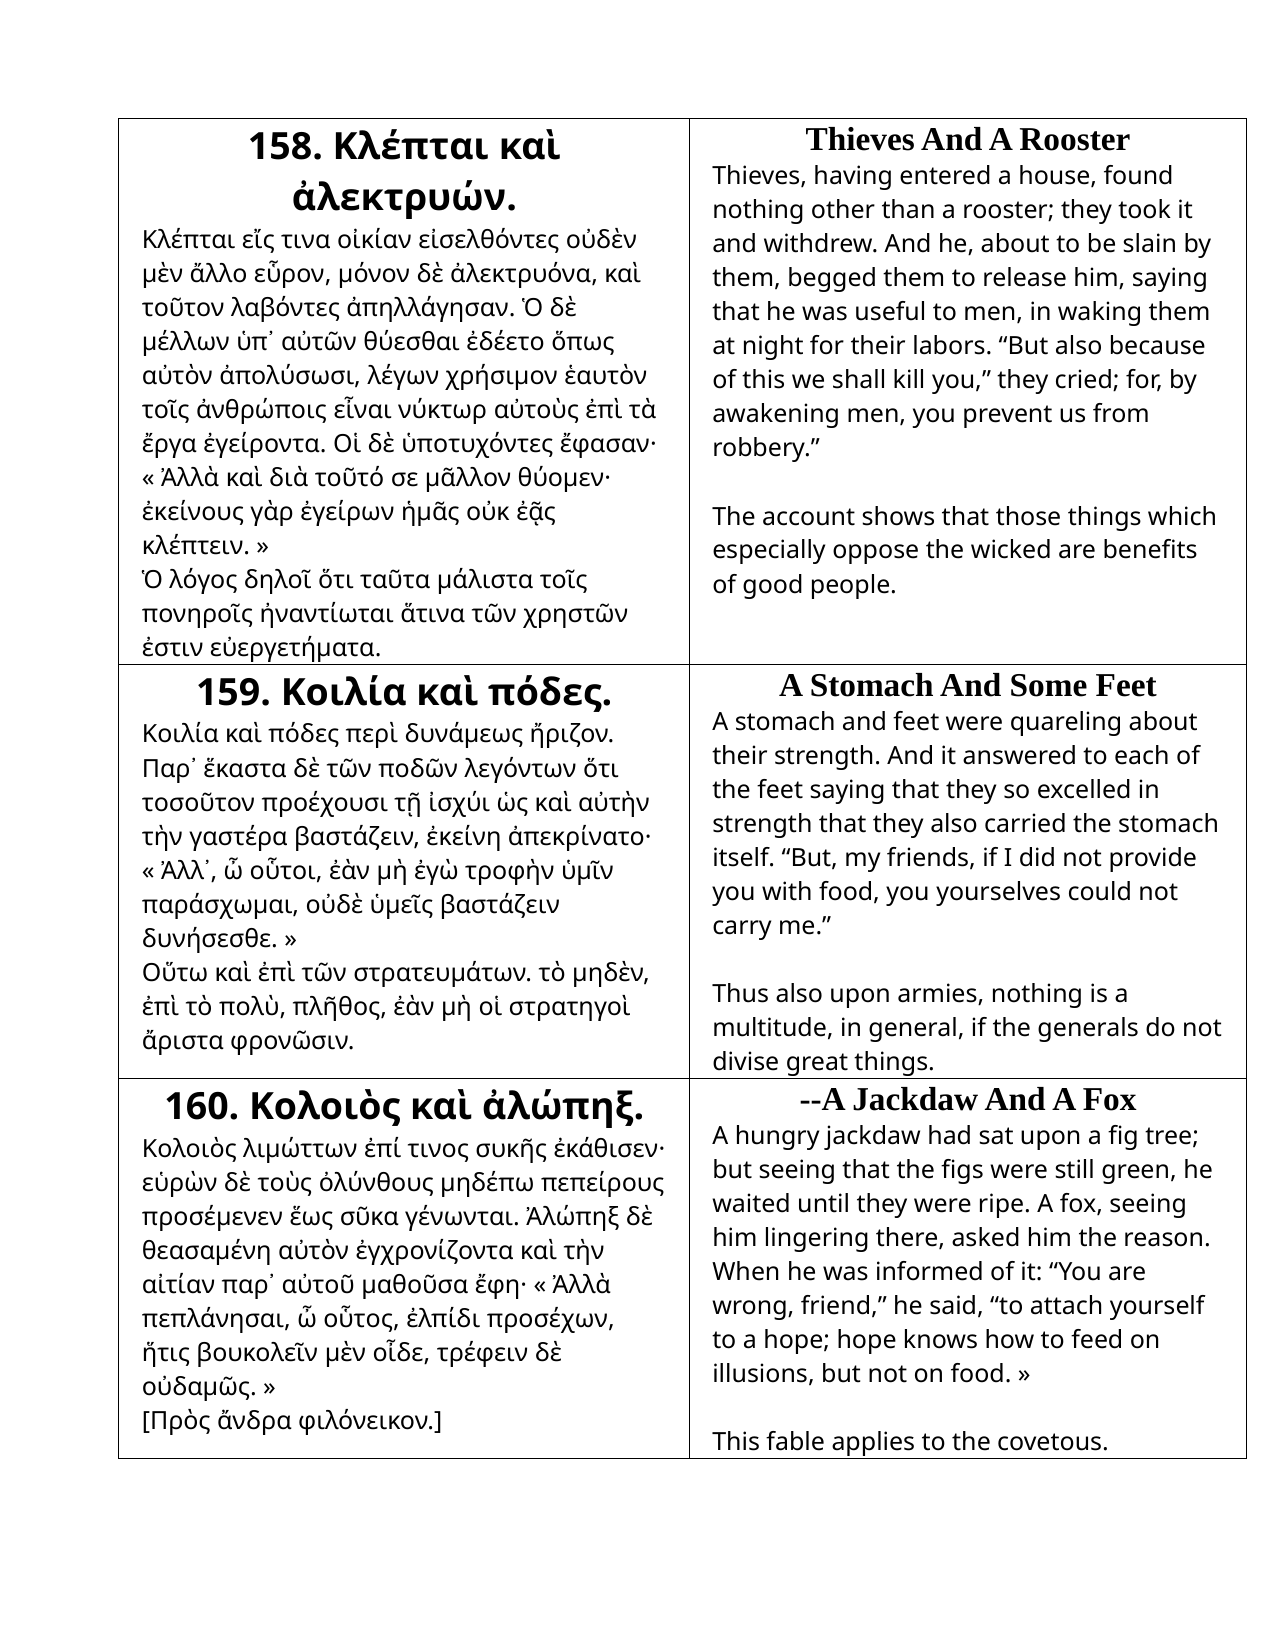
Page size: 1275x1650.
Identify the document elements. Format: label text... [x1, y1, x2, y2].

table_cell 159. Κοιλία καὶ πόδες. Κοιλία καὶ πόδες περὶ δυνάμεως ἤριζον. Παρ᾿ ἕκαστα δὲ τῶν ποδῶν λεγόντων ὅτι τοσοῦτον προέχουσι τῇ ἰσχύι ὡς καὶ αὐτὴν τὴν γαστέρα βαστάζειν, ἐκείνη ἀπεκρίνατο· « Ἀλλ᾿, ὦ οὗτοι, ἐὰν μὴ ἐγὼ τροφὴν ὑμῖν παράσχωμαι, οὐδὲ ὑμεῖς βαστάζειν δυνήσεσθε. » Οὕτω καὶ ἐπὶ τῶν στρατευμάτων. τὸ μηδὲν, ἐπὶ τὸ πολὺ, πλῆθος, ἐὰν μὴ οἱ στρατηγοὶ ἄριστα φρονῶσιν. [119, 665, 689, 1078]
table_cell 158. Κλέπται καὶ ἀλεκτρυών. Κλέπται εἴς τινα οἰκίαν εἰσελθόντες οὐδὲν μὲν ἄλλο εὗρον, μόνον δὲ ἀλεκτρυόνα, καὶ τοῦτον λαβόντες ἀπηλλάγησαν. Ὁ δὲ μέλλων ὑπ᾿ αὐτῶν θύεσθαι ἐδέετο ὅπως αὐτὸν ἀπολύσωσι, λέγων χρήσιμον ἑαυτὸν τοῖς ἀνθρώποις εἶναι νύκτωρ αὐτοὺς ἐπὶ τὰ ἔργα ἐγείροντα. Οἱ δὲ ὑποτυχόντες ἔφασαν· « Ἀλλὰ καὶ διὰ τοῦτό σε μᾶλλον θύομεν· ἐκείνους γὰρ ἐγείρων ἡμᾶς οὐκ ἐᾷς κλέπτειν. » Ὁ λόγος δηλοῖ ὅτι ταῦτα μάλιστα τοῖς πονηροῖς ἠναντίωται ἅτινα τῶν χρηστῶν ἐστιν εὐεργετήματα. [119, 119, 689, 664]
table_cell 160. Κολοιὸς καὶ ἀλώπηξ. Κολοιὸς λιμώττων ἐπί τινος συκῆς ἐκάθισεν· εὑρὼν δὲ τοὺς ὀλύνθους μηδέπω πεπείρους προσέμενεν ἕως σῦκα γένωνται. Ἀλώπηξ δὲ θεασαμένη αὐτὸν ἐγχρονίζοντα καὶ τὴν αἰτίαν παρ᾿ αὐτοῦ μαθοῦσα ἔφη· « Ἀλλὰ πεπλάνησαι, ὦ οὗτος, ἐλπίδι προσέχων, ἥτις βουκολεῖν μὲν οἶδε, τρέφειν δὲ οὐδαμῶς. » [Πρὸς ἄνδρα φιλόνεικον.] [119, 1079, 689, 1458]
table_cell Thieves And A Rooster Thieves, having entered a house, found nothing other than a rooster; they took it and withdrew. And he, about to be slain by them, begged them to release him, saying that he was useful to men, in waking them at night for their labors. “But also because of this we shall kill you,” they cried; for, by awakening men, you prevent us from robbery.” The account shows that those things which especially oppose the wicked are benefits of good people. [690, 119, 1246, 664]
table_cell --A Jackdaw And A Fox A hungry jackdaw had sat upon a fig tree; but seeing that the figs were still green, he waited until they were ripe. A fox, seeing him lingering there, asked him the reason. When he was informed of it: “You are wrong, friend,” he said, “to attach yourself to a hope; hope knows how to feed on illusions, but not on food. » This fable applies to the covetous. [690, 1079, 1246, 1458]
table_cell A Stomach And Some Feet A stomach and feet were quareling about their strength. And it answered to each of the feet saying that they so excelled in strength that they also carried the stomach itself. “But, my friends, if I did not provide you with food, you yourselves could not carry me.” Thus also upon armies, nothing is a multitude, in general, if the generals do not divise great things. [690, 665, 1246, 1078]
